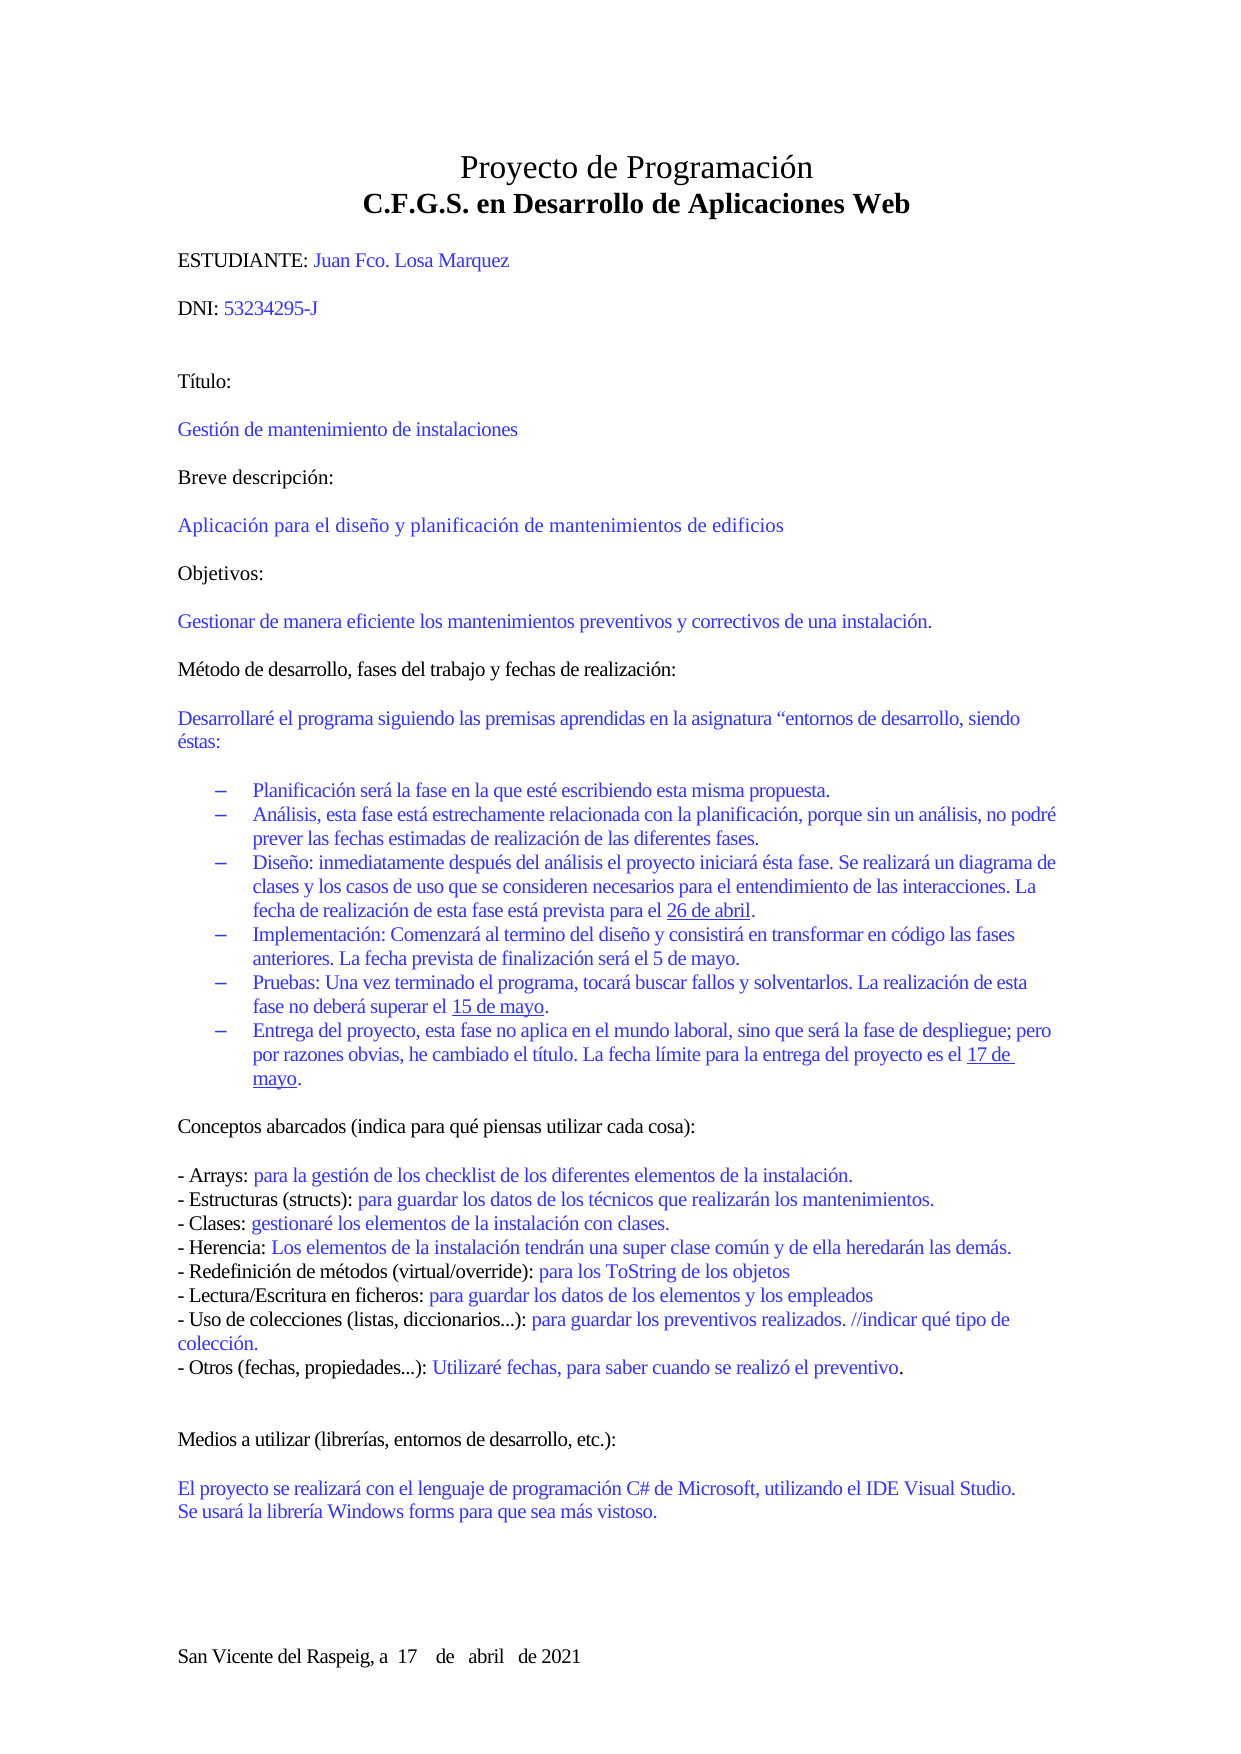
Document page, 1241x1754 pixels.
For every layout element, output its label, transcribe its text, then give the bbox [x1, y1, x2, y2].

text - Herencia: Los elementos de la instalación tendrán una super clase común y de ella heredarán las demás. [177, 1235, 1063, 1259]
text - Otros (fechas, propiedades...): Utilizaré fechas, para saber cuando se realizó el preventivo. [177, 1355, 1063, 1379]
text Gestionar de manera eficiente los mantenimientos preventivos y correctivos de una instalación. [177, 609, 1063, 633]
text - Arrays: para la gestión de los checklist de los diferentes elementos de la instalación. [177, 1163, 1063, 1187]
list Diseño: inmediatamente después del análisis el proyecto iniciará ésta fase. Se realizará un diagrama de clases y los casos de uso que se consideren necesarios para el entendimiento de las interacciones. La fecha de realización de esta fase está prevista para el 26 de abril. [215, 850, 1063, 922]
text El proyecto se realizará con el lenguaje de programación C# de Microsoft, utilizando el IDE Visual Studio. [177, 1475, 1063, 1499]
list Pruebas: Una vez terminado el programa, tocará buscar fallos y solventarlos. La realización de esta fase no deberá superar el 15 de mayo. [215, 970, 1063, 1018]
list Planificación será la fase en la que esté escribiendo esta misma propuesta. [215, 778, 1063, 802]
list Análisis, esta fase está estrechamente relacionada con la planificación, porque sin un análisis, no podré prever las fechas estimadas de realización de las diferentes fases. [215, 802, 1063, 850]
list Implementación: Comenzará al termino del diseño y consistirá en transformar en código las fases anteriores. La fecha prevista de finalización será el 5 de mayo. [215, 922, 1063, 970]
text - Estructuras (structs): para guardar los datos de los técnicos que realizarán los mantenimientos. [177, 1187, 1063, 1211]
list Entrega del proyecto, esta fase no aplica en el mundo laboral, sino que será la fase de despliegue; pero por razones obvias, he cambiado el título. La fecha límite para la entrega del proyecto es el 17 de mayo. [215, 1018, 1063, 1090]
text - Lectura/Escritura en ficheros: para guardar los datos de los elementos y los empleados [177, 1283, 1063, 1307]
text Breve descripción: [177, 465, 1063, 489]
text Título: [177, 368, 1063, 393]
text Objetivos: [177, 561, 1063, 585]
text Medios a utilizar (librerías, entornos de desarrollo, etc.): [177, 1427, 1063, 1451]
text Se usará la librería Windows forms para que sea más vistoso. [177, 1499, 1063, 1523]
text Gestión de mantenimiento de instalaciones [177, 417, 1063, 441]
text - Clases: gestionaré los elementos de la instalación con clases. [177, 1211, 1063, 1235]
text DNI: 53234295-J [177, 296, 1063, 320]
text C.F.G.S. en Desarrollo de Aplicaciones Web [177, 186, 1096, 219]
text Desarrollaré el programa siguiendo las premisas aprendidas en la asignatura “entornos de desarrollo, siendo éstas: [177, 705, 1063, 753]
text Método de desarrollo, fases del trabajo y fechas de realización: [177, 657, 1063, 681]
text Proyecto de Programación [177, 148, 1096, 186]
text ESTUDIANTE: Juan Fco. Losa Marquez [177, 248, 1063, 272]
text - Uso de colecciones (listas, diccionarios...): para guardar los preventivos realizados. //indicar qué tipo de colección. [177, 1307, 1063, 1355]
text Conceptos abarcados (indica para qué piensas utilizar cada cosa): [177, 1114, 1063, 1138]
text Aplicación para el diseño y planificación de mantenimientos de edificios [177, 513, 1063, 537]
text - Redefinición de métodos (virtual/override): para los ToString de los objetos [177, 1259, 1063, 1283]
text San Vicente del Raspeig, a 17 de abril de 2021 [177, 1644, 1063, 1668]
